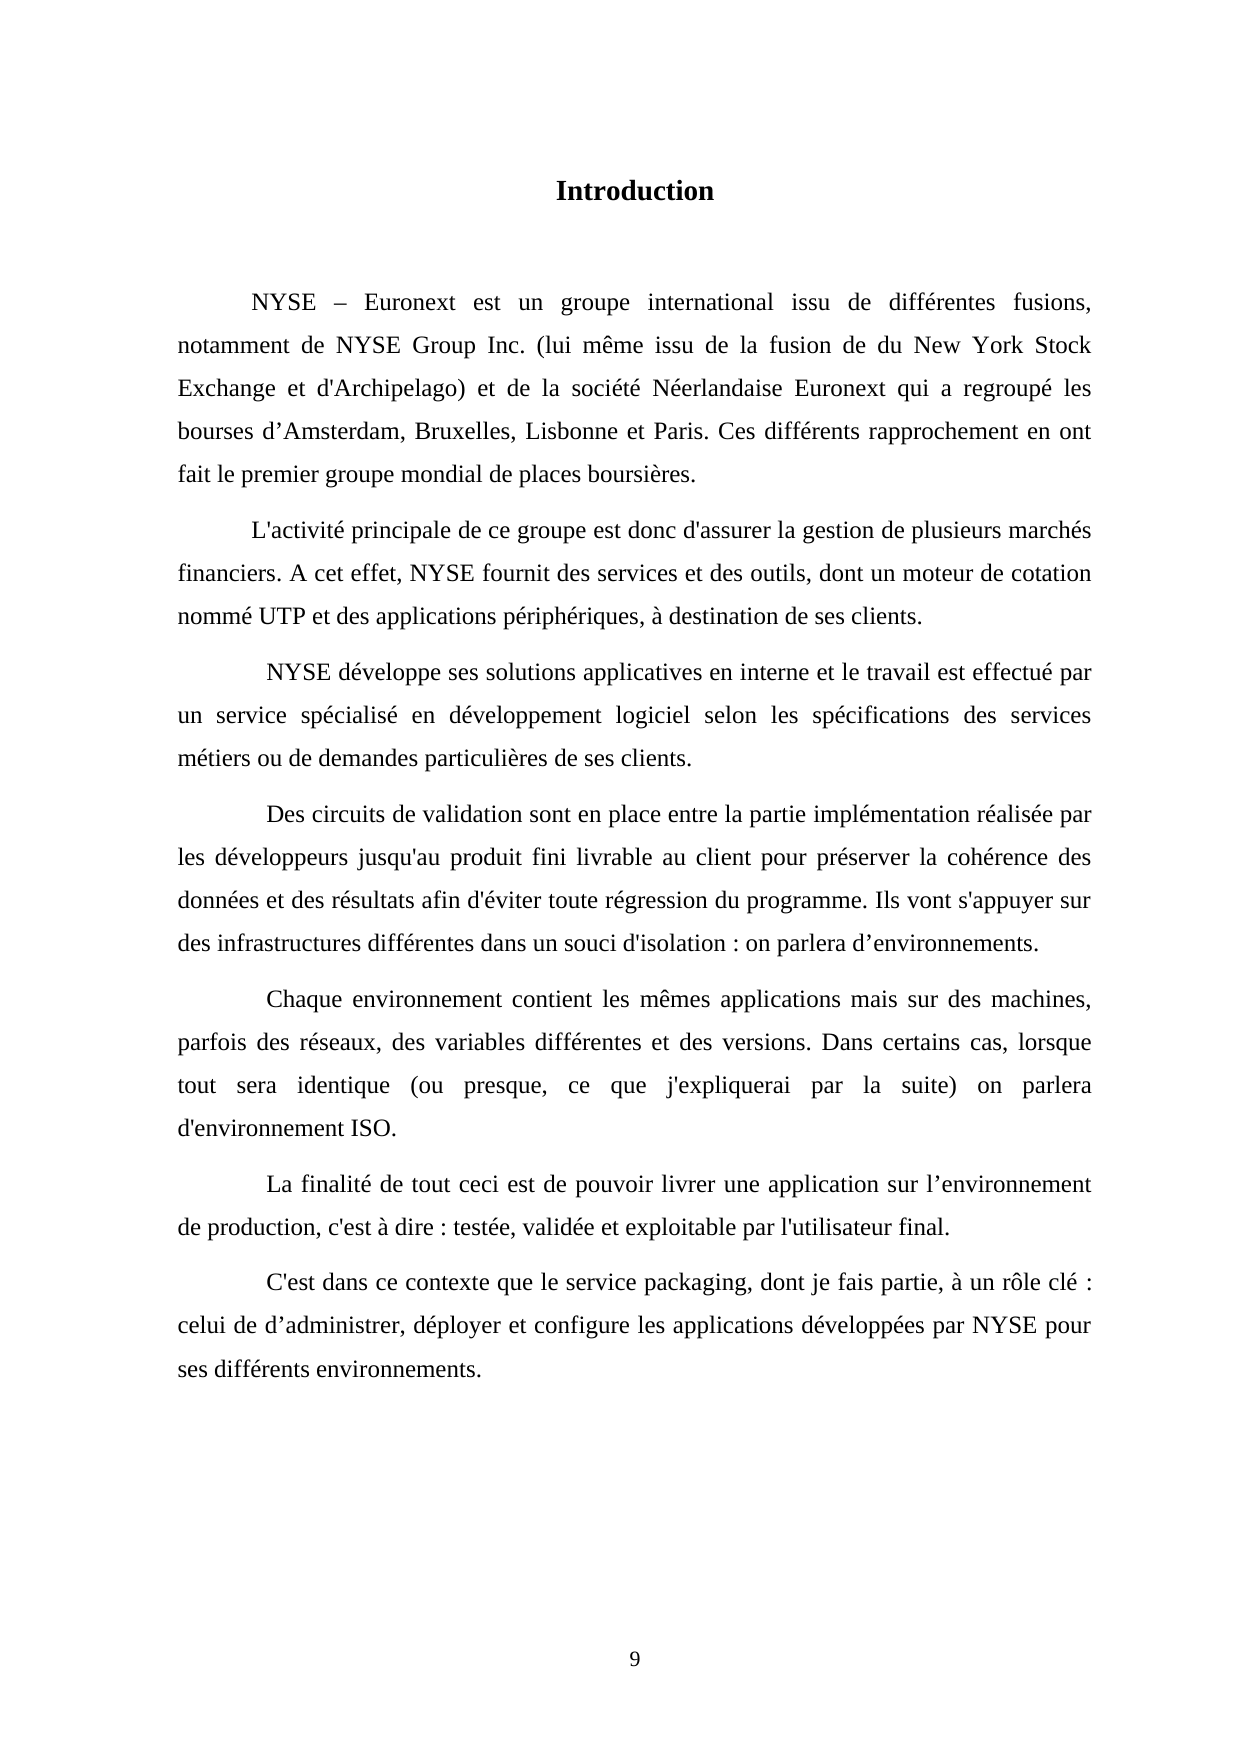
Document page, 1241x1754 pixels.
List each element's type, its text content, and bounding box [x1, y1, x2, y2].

text C'est dans ce contexte que le service packaging, dont je fais partie, à un rôle clé : celui de d’administrer, déployer et configure les applications développées par NYSE pour ses différents environnements. [177, 1267, 1092, 1382]
text NYSE – Euronext est un groupe international issu de différentes fusions, notamment de NYSE Group Inc. (lui même issu de la fusion de du New York Stock Exchange et d'Archipelago) et de la société Néerlandaise Euronext qui a regroupé les bourses d’Amsterdam, Bruxelles, Lisbonne et Paris. Ces différents rapprochement en ont fait le premier groupe mondial de places boursières. [177, 287, 1092, 488]
text NYSE développe ses solutions applicatives en interne et le travail est effectué par un service spécialisé en développement logiciel selon les spécifications des services métiers ou de demandes particulières de ses clients. [177, 657, 1092, 772]
text L'activité principale de ce groupe est donc d'assurer la gestion de plusieurs marchés financiers. A cet effet, NYSE fournit des services et des outils, dont un moteur de cotation nommé UTP et des applications périphériques, à destination de ses clients. [177, 515, 1092, 630]
text Introduction [177, 173, 1092, 206]
text Des circuits de validation sont en place entre la partie implémentation réalisée par les développeurs jusqu'au produit fini livrable au client pour préserver la cohérence des données et des résultats afin d'éviter toute régression du programme. Ils vont s'appuyer sur des infrastructures différentes dans un souci d'isolation : on parlera d’environnements. [177, 799, 1092, 957]
text La finalité de tout ceci est de pouvoir livrer une application sur l’environnement de production, c'est à dire : testée, validée et exploitable par l'utilisateur final. [177, 1169, 1092, 1241]
text Chaque environnement contient les mêmes applications mais sur des machines, parfois des réseaux, des variables différentes et des versions. Dans certains cas, lorsque tout sera identique (ou presque, ce que j'expliquerai par la suite) on parlera d'environnement ISO. [177, 984, 1092, 1142]
